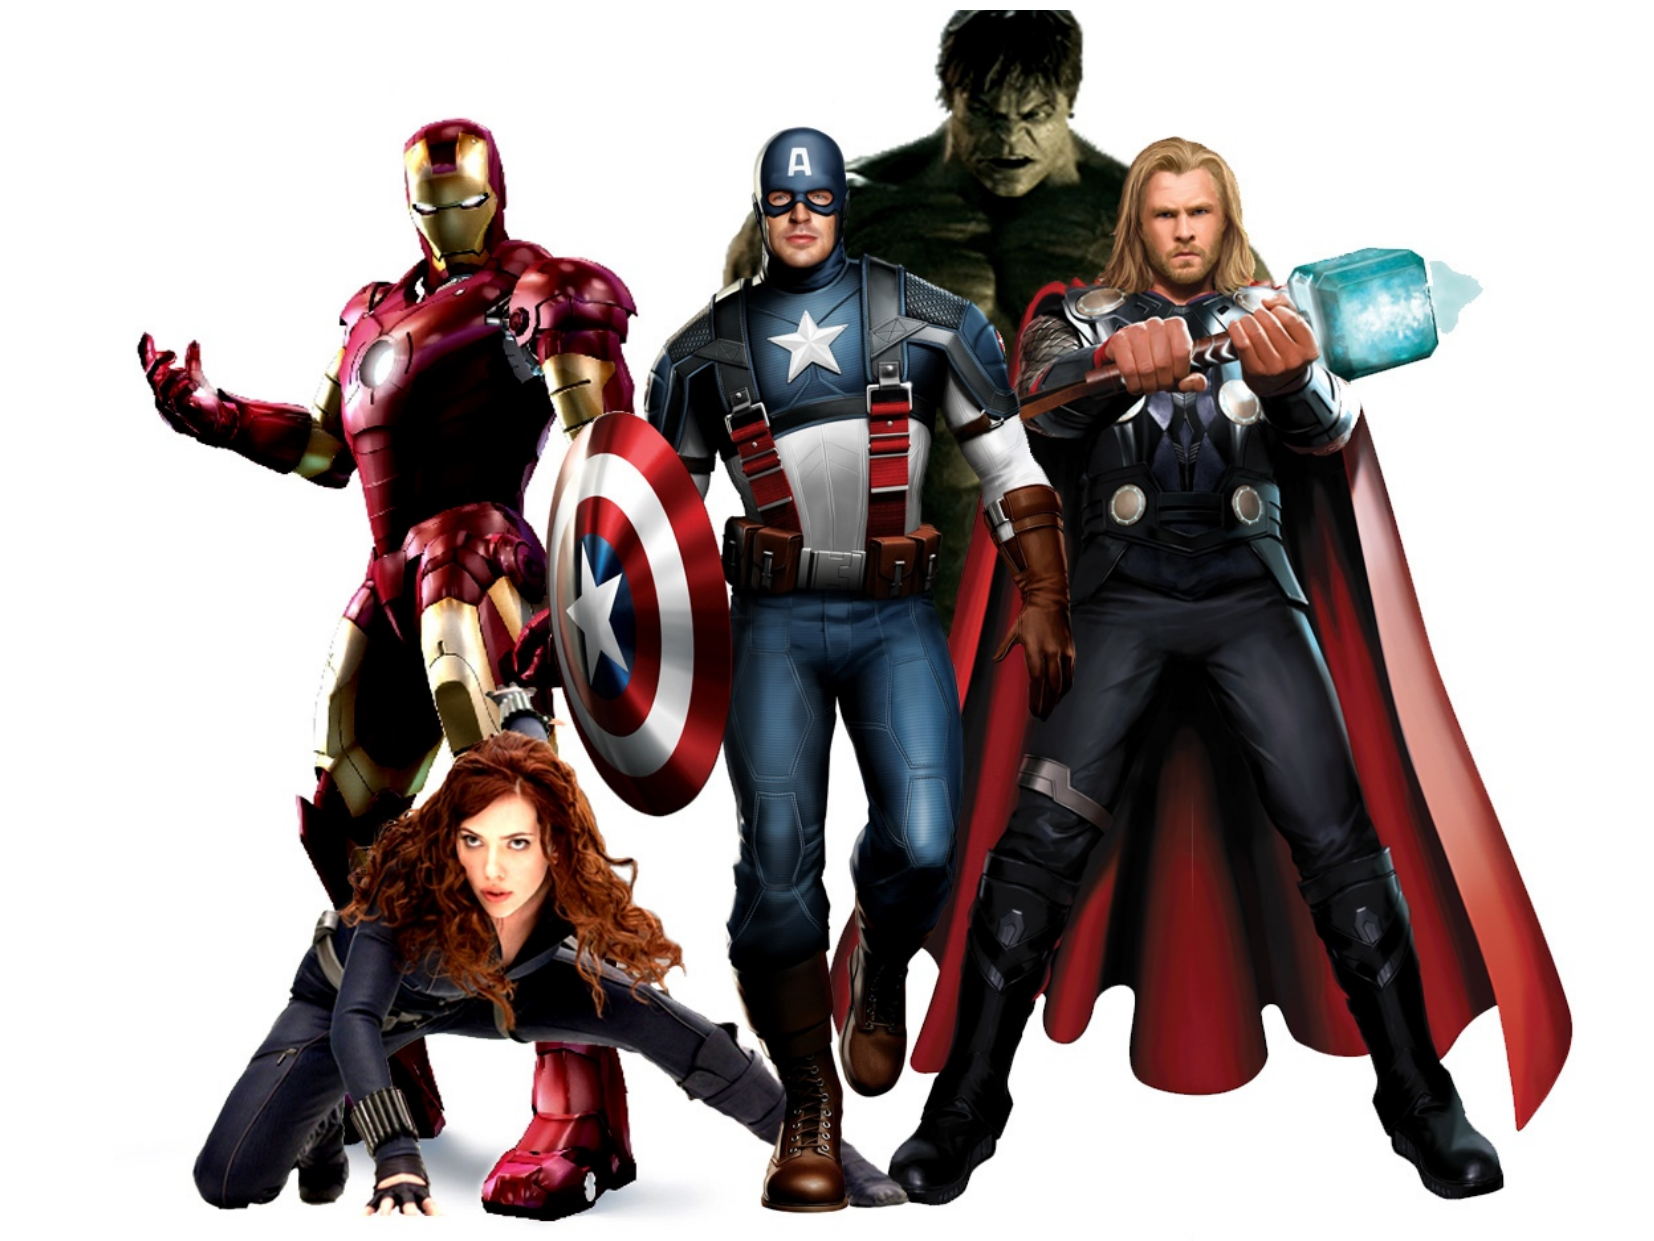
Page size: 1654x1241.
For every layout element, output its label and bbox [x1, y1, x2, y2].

picture [113, 10, 1583, 1241]
